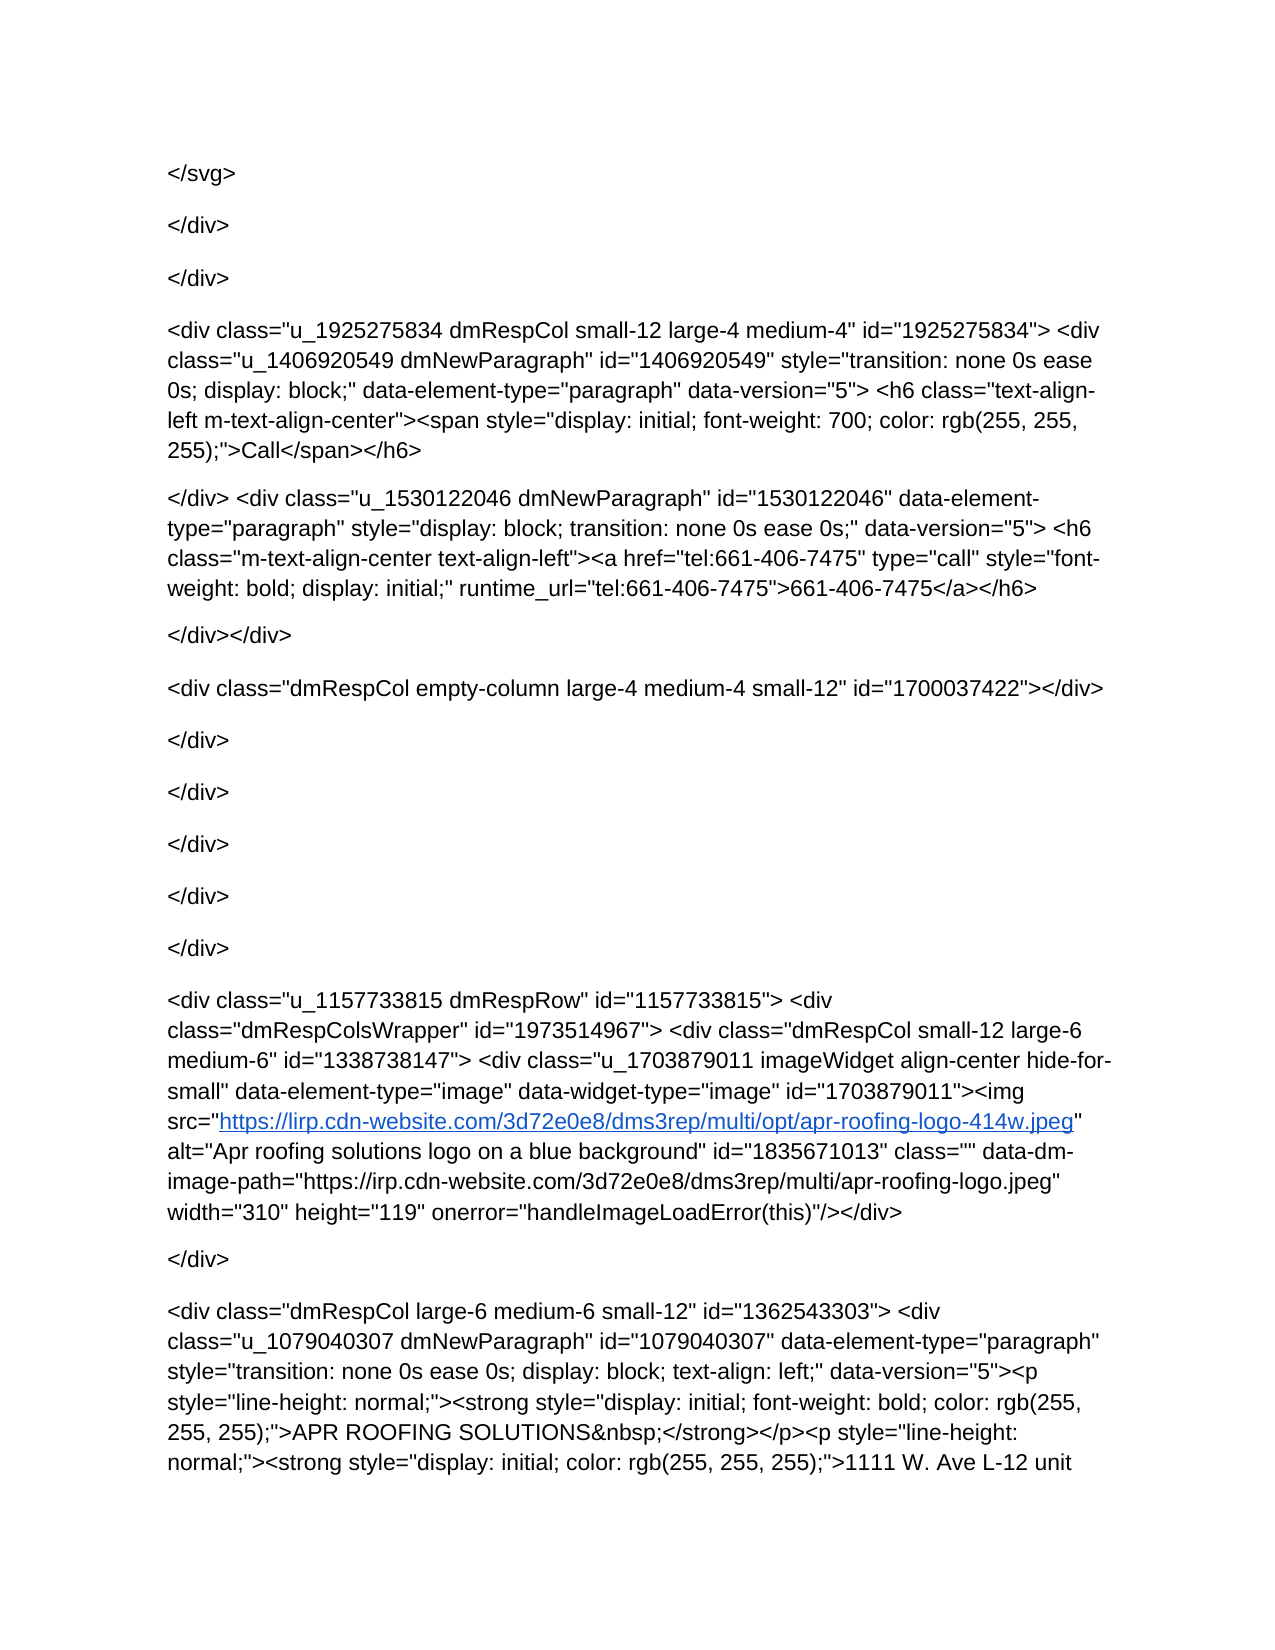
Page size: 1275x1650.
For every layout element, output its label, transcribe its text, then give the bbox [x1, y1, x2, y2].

table_cell [150, 254, 157, 306]
table_cell </div> [157, 254, 1125, 306]
table_cell [150, 1235, 157, 1287]
table_cell <div class="dmRespCol large-6 medium-6 small-12" id="1362543303"> <div class="u_1079040307 dmNewParagraph" id="1079040307" data-element-type="paragraph" style="transition: none 0s ease 0s; display: block; text-align: left;" data-version="5"><p style="line-height: normal;"><strong style="display: initial; font-weight: bold; color: rgb(255, 255, 255);">APR ROOFING SOLUTIONS&nbsp;</strong></p><p style="line-height: normal;"><strong style="display: initial; color: rgb(255, 255, 255);">1111 W. Ave L-12 unit [157, 1288, 1125, 1486]
table_cell </div> [157, 925, 1125, 977]
table_cell [150, 716, 157, 768]
table_cell [150, 664, 157, 716]
table_cell [150, 768, 157, 820]
table_cell [150, 150, 157, 202]
table_cell </div> <div class="u_1530122046 dmNewParagraph" id="1530122046" data-element-type="paragraph" style="display: block; transition: none 0s ease 0s;" data-version="5"> <h6 class="m-text-align-center text-align-left"><a href="tel:661-406-7475" type="call" style="font-weight: bold; display: initial;" runtime_url="tel:661-406-7475">661-406-7475</a></h6> [157, 474, 1125, 612]
table_cell [150, 474, 157, 612]
table_cell [150, 873, 157, 924]
table_cell [150, 820, 157, 872]
table_cell </div> [157, 1235, 1125, 1287]
table_cell </div> [157, 716, 1125, 768]
table_cell </div></div> [157, 612, 1125, 664]
table_cell [150, 977, 157, 1235]
table_cell <div class="u_1925275834 dmRespCol small-12 large-4 medium-4" id="1925275834"> <div class="u_1406920549 dmNewParagraph" id="1406920549" style="transition: none 0s ease 0s; display: block;" data-element-type="paragraph" data-version="5"> <h6 class="text-align-left m-text-align-center"><span style="display: initial; font-weight: 700; color: rgb(255, 255, 255);">Call</span></h6> [157, 306, 1125, 474]
table_cell [150, 202, 157, 254]
table_cell [150, 1288, 157, 1486]
table_cell <div class="u_1157733815 dmRespRow" id="1157733815"> <div class="dmRespColsWrapper" id="1973514967"> <div class="dmRespCol small-12 large-6 medium-6" id="1338738147"> <div class="u_1703879011 imageWidget align-center hide-for-small" data-element-type="image" data-widget-type="image" id="1703879011"><img src="https://lirp.cdn-website.com/3d72e0e8/dms3rep/multi/opt/apr-roofing-logo-414w.jpeg" alt="Apr roofing solutions logo on a blue background" id="1835671013" class="" data-dm-image-path="https://irp.cdn-website.com/3d72e0e8/dms3rep/multi/apr-roofing-logo.jpeg" width="310" height="119" onerror="handleImageLoadError(this)"/></div> [157, 977, 1125, 1235]
table_cell </div> [157, 873, 1125, 924]
table_cell [150, 612, 157, 664]
table_cell </div> [157, 202, 1125, 254]
table_cell [150, 306, 157, 474]
table_cell </div> [157, 820, 1125, 872]
table_cell <div class="dmRespCol empty-column large-4 medium-4 small-12" id="1700037422"></div> [157, 664, 1125, 716]
table_cell </svg> [157, 150, 1125, 202]
table_cell </div> [157, 768, 1125, 820]
table_cell [150, 925, 157, 977]
